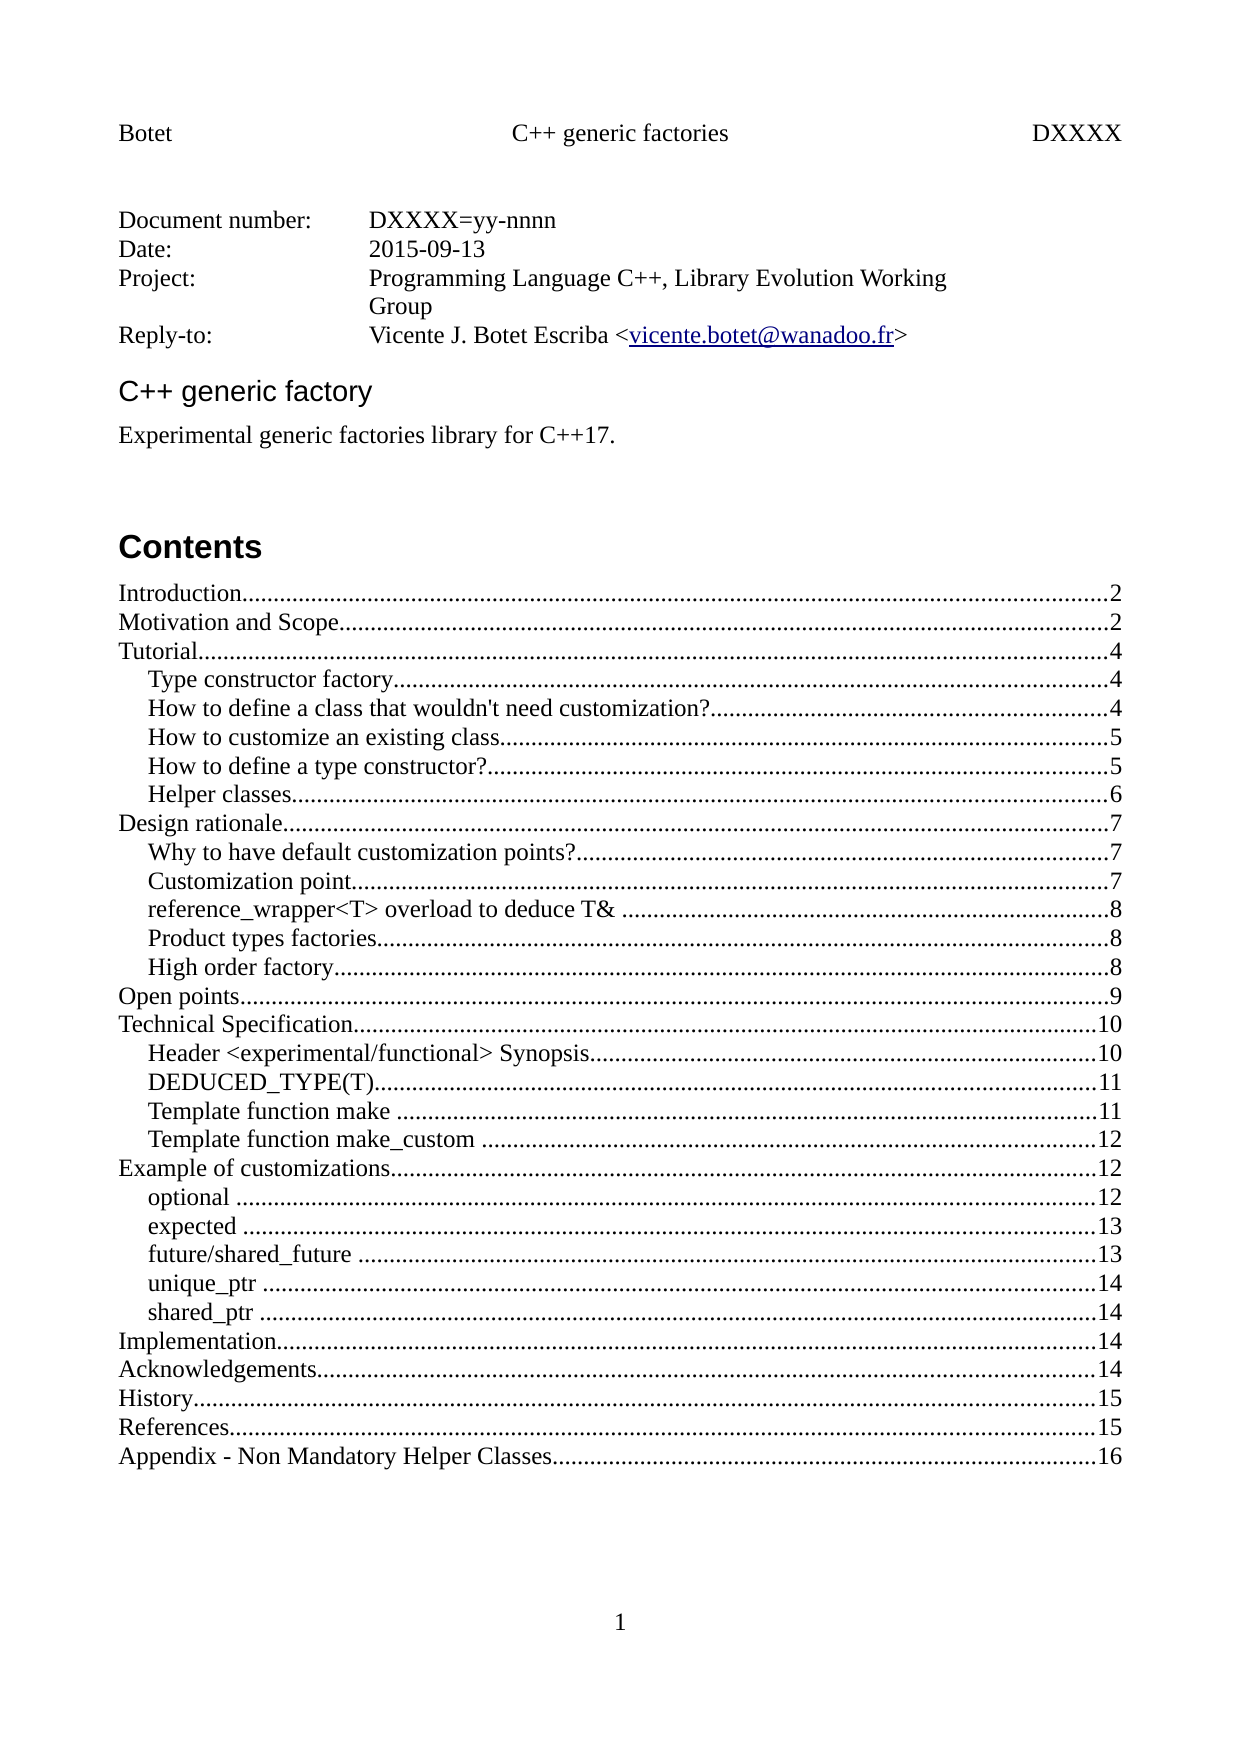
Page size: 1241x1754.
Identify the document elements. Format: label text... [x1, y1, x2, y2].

text expected 13 [148, 1211, 1122, 1239]
subtitle C++ generic factory [118, 374, 1122, 407]
text reference_wrapper<T> overload to deduce T& 8 [148, 894, 1122, 923]
text future/shared_future 13 [148, 1239, 1122, 1268]
text History 15 [118, 1383, 1122, 1412]
text Header <experimental/functional> Synopsis 10 [148, 1038, 1122, 1067]
text How to customize an existing class 5 [148, 722, 1122, 751]
table_cell Programming Language C++, Library Evolution Working Group [369, 263, 1002, 320]
text Implementation 14 [118, 1326, 1122, 1354]
table_cell Vicente J. Botet Escriba <vicente.botet@wanadoo.fr> [369, 320, 1002, 349]
table_cell 2015-09-13 [369, 234, 1002, 263]
text Design rationale 7 [118, 808, 1122, 837]
text shared_ptr 14 [148, 1297, 1122, 1326]
text High order factory 8 [148, 952, 1122, 981]
text unique_ptr 14 [148, 1268, 1122, 1297]
text optional 12 [148, 1182, 1122, 1211]
text Technical Specification 10 [118, 1009, 1122, 1038]
table_cell Project: [118, 263, 368, 320]
text Example of customizations 12 [118, 1153, 1122, 1182]
text Tutorial 4 [118, 636, 1122, 664]
text Motivation and Scope 2 [118, 607, 1122, 636]
text Appendix - Non Mandatory Helper Classes 16 [118, 1441, 1122, 1469]
text Type constructor factory 4 [148, 664, 1122, 693]
text Product types factories 8 [148, 923, 1122, 952]
text DEDUCED_TYPE(T) 11 [148, 1067, 1122, 1096]
text References 15 [118, 1412, 1122, 1441]
text How to define a type constructor? 5 [148, 751, 1122, 779]
text How to define a class that wouldn't need customization? 4 [148, 693, 1122, 722]
text Introduction 2 [118, 578, 1122, 607]
text Acknowledgements 14 [118, 1354, 1122, 1383]
text Customization point 7 [148, 866, 1122, 894]
table_cell Date: [118, 234, 368, 263]
table_header Document number: [118, 205, 368, 234]
table_header DXXXX=yy-nnnn [369, 205, 1002, 234]
text Open points 9 [118, 981, 1122, 1009]
text Template function make_custom 12 [148, 1124, 1122, 1153]
subtitle Contents [118, 527, 1122, 566]
text Experimental generic factories library for C++17. [118, 420, 1122, 449]
text Why to have default customization points? 7 [148, 837, 1122, 866]
text Helper classes 6 [148, 779, 1122, 808]
text Template function make 11 [148, 1096, 1122, 1124]
table_cell Reply-to: [118, 320, 368, 349]
